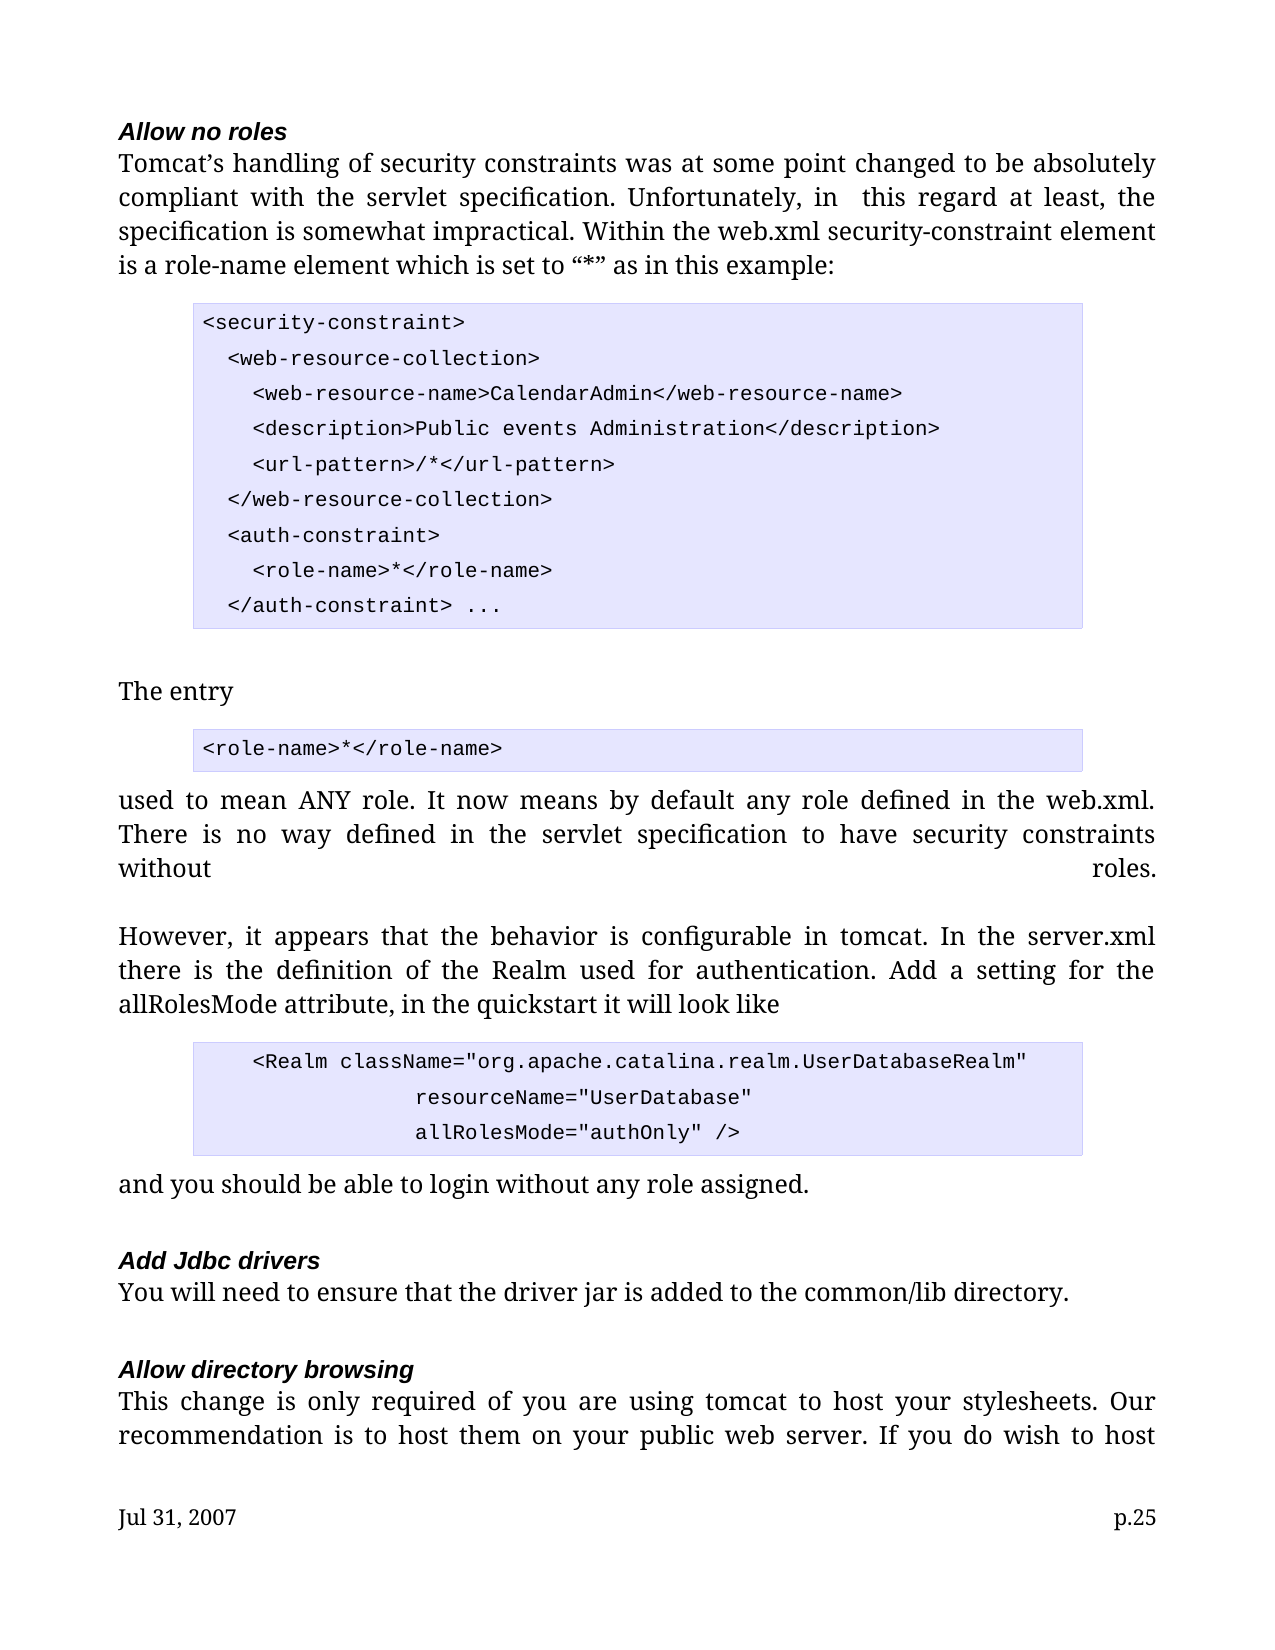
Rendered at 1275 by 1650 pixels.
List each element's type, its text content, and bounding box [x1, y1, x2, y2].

text <role-name>*</role-name> [194, 551, 1082, 584]
subtitle Add Jdbc drivers [118, 1247, 1157, 1275]
text </web-resource-collection> [194, 480, 1082, 513]
text and you should be able to login without any role assigned. [118, 1167, 1157, 1201]
text used to mean ANY role. It now means by default any role defined in the web.xml. There is no way defined in the servlet specification to have security constraints without roles. However, it appears that the behavior is configurable in tomcat. In the server.xml there is the definition of the Realm used for authentication. Add a setting for the allRolesMode attribute, in the quickstart it will look like [118, 783, 1157, 1021]
text The entry [118, 640, 1157, 708]
text <Realm className="org.apache.catalina.realm.UserDatabaseRealm" resourceName="UserDatabase" allRolesMode="authOnly" /> [194, 1043, 1082, 1155]
subtitle Allow no roles [118, 118, 1157, 146]
text <web-resource-name>CalendarAdmin</web-resource-name> [194, 374, 1082, 407]
text <security-constraint> [194, 304, 1082, 336]
text </auth-constraint> ... [194, 586, 1082, 628]
subtitle Allow directory browsing [118, 1356, 1157, 1383]
text <url-pattern>/*</url-pattern> [194, 445, 1082, 477]
text <auth-constraint> [194, 516, 1082, 548]
text <web-resource-collection> [194, 338, 1082, 371]
text You will need to ensure that the driver jar is added to the common/lib directory. [118, 1275, 1157, 1309]
text Tomcat’s handling of security constraints was at some point changed to be absolutely compliant with the servlet specification. Unfortunately, in this regard at least, the specification is somewhat impractical. Within the web.xml security-constraint element is a role-name element which is set to “*” as in this example: [118, 146, 1157, 282]
text <role-name>*</role-name> [194, 730, 1082, 771]
text <description>Public events Administration</description> [194, 409, 1082, 442]
text This change is only required of you are using tomcat to host your stylesheets. Our recommendation is to host them on your public web server. If you do wish to host [118, 1383, 1157, 1451]
